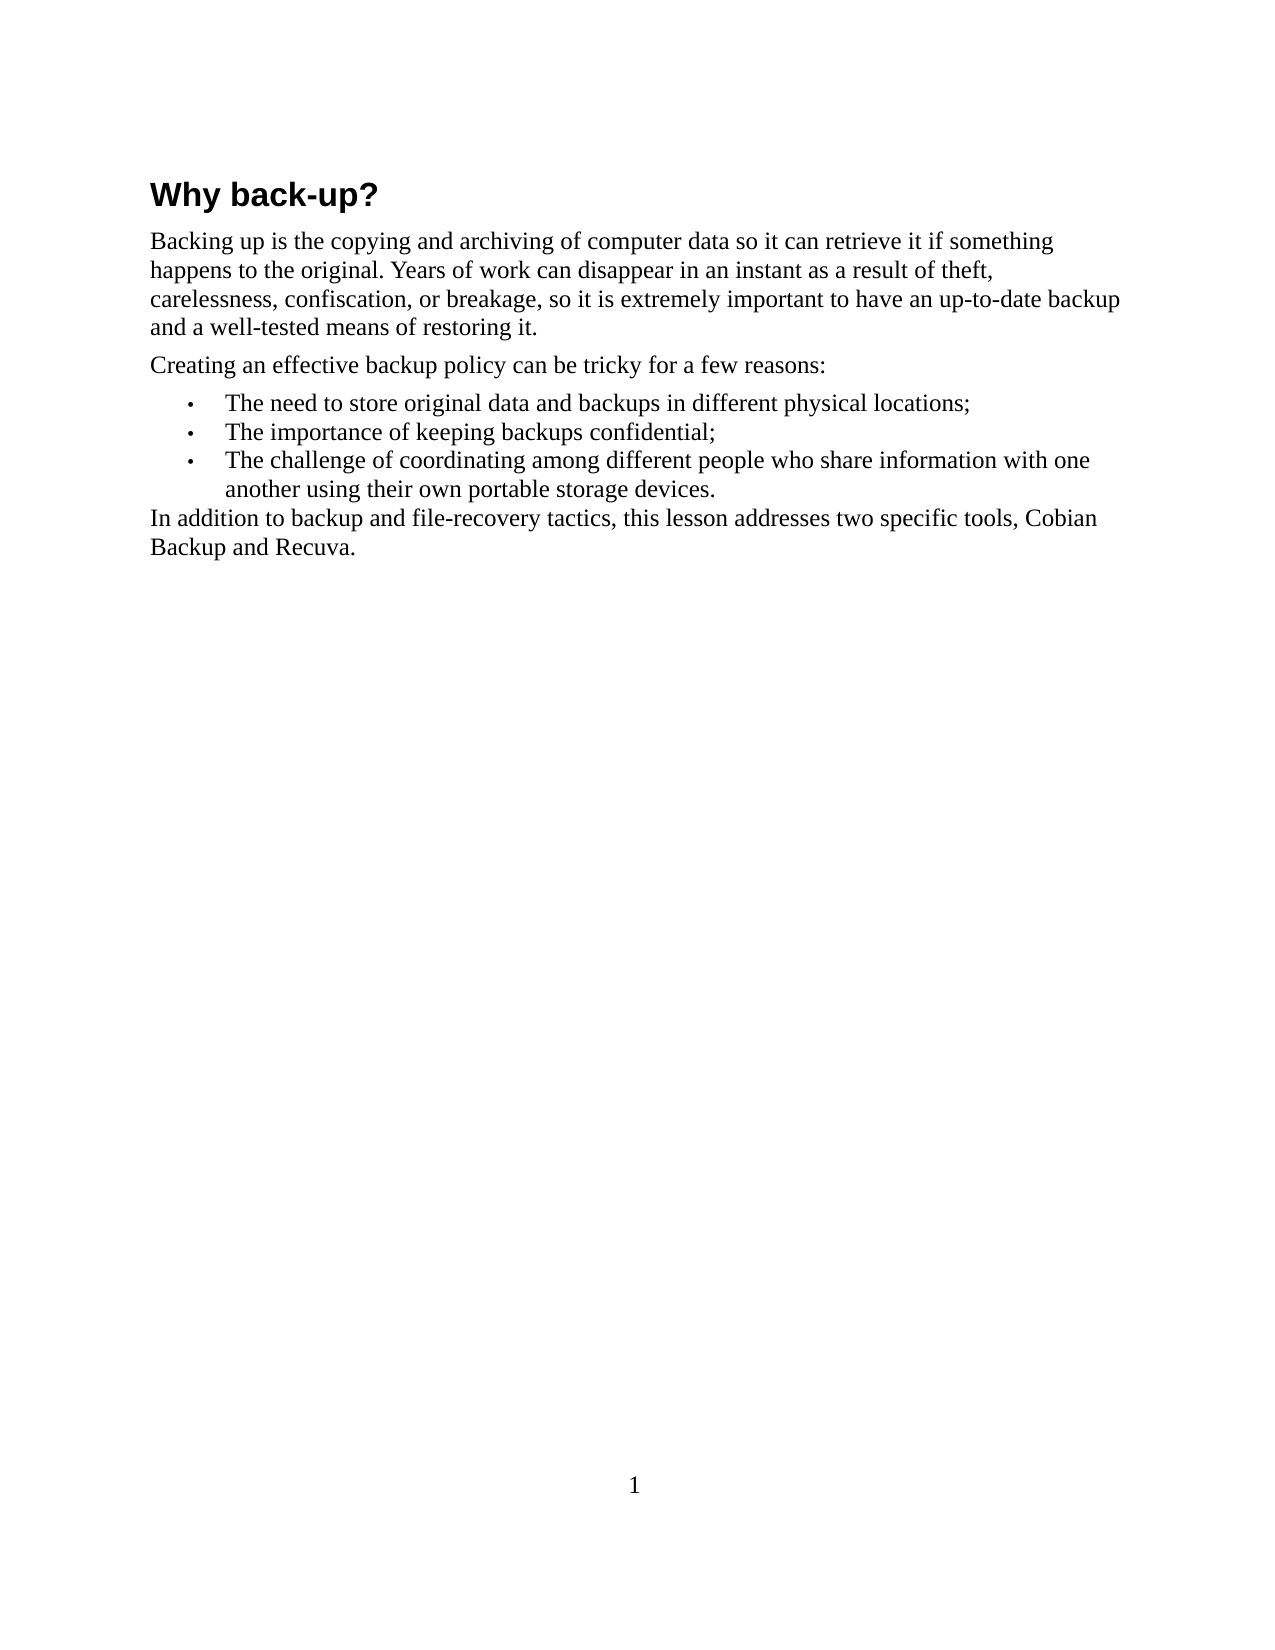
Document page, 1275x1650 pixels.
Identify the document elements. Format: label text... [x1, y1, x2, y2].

list The challenge of coordinating among different people who share information with one another using their own portable storage devices. [187, 445, 1125, 503]
text Backing up is the copying and archiving of computer data so it can retrieve it if something happens to the original. Years of work can disappear in an instant as a result of theft, carelessness, confiscation, or breakage, so it is extremely important to have an up-to-date backup and a well-tested means of restoring it. [150, 226, 1125, 341]
subtitle Why back-up? [150, 175, 1125, 214]
text In addition to backup and file-recovery tactics, this lesson addresses two specific tools, Cobian Backup and Recuva. [150, 503, 1125, 560]
text Creating an effective backup policy can be tricky for a few reasons: [150, 350, 1125, 379]
list The need to store original data and backups in different physical locations; [187, 388, 1125, 417]
list The importance of keeping backups confidential; [187, 417, 1125, 445]
